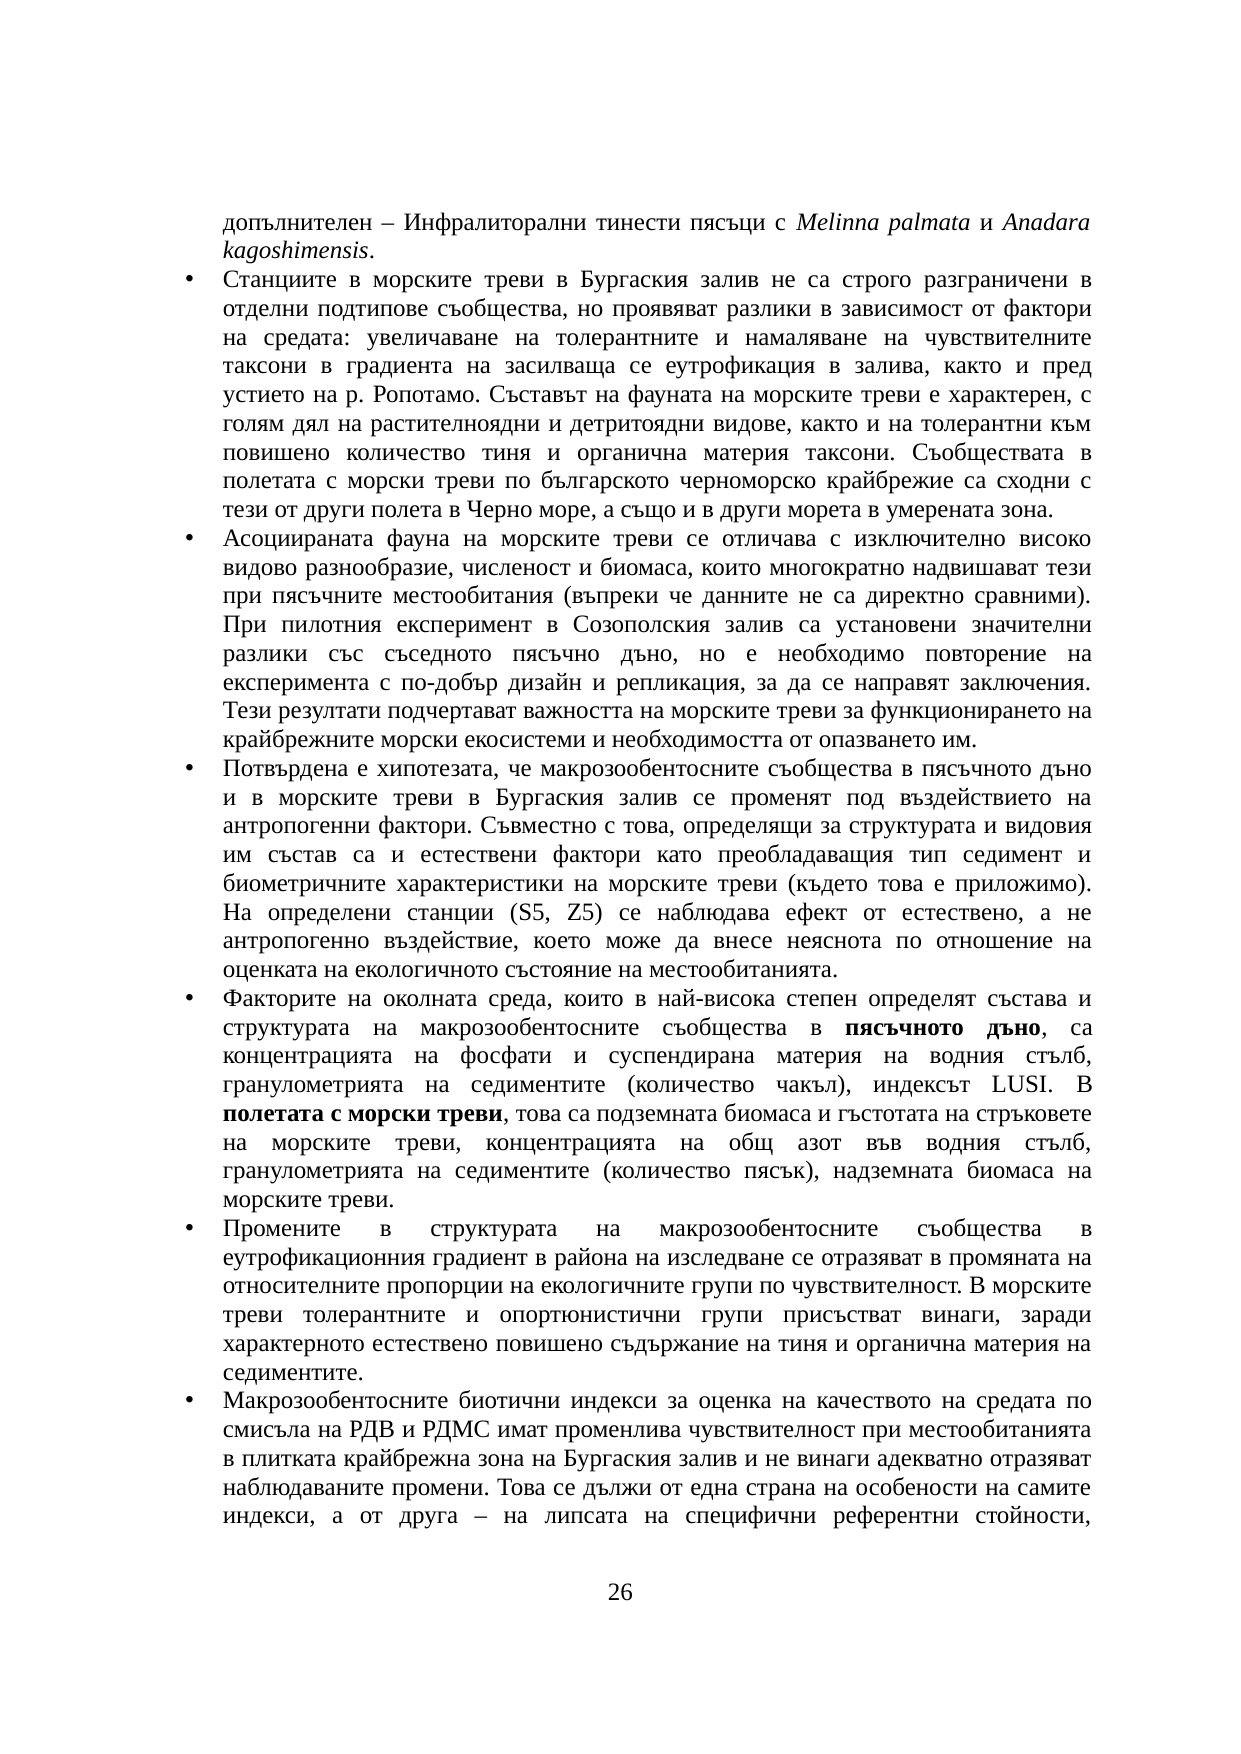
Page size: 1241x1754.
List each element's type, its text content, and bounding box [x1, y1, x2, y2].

list Станциите в морските треви в Бургаския залив не са строго разграничени в отделни подтипове съобщества, но проявяват разлики в зависимост от фактори на средата: увеличаване на толерантните и намаляване на чувствителните таксони в градиента на засилваща се еутрофикация в залива, както и пред устието на р. Ропотамо. Съставът на фауната на морските треви е характерен, с голям дял на растителноядни и детритоядни видове, както и на толерантни към повишено количество тиня и органична материя таксони. Съобществата в полетата с морски треви по българското черноморско крайбрежие са сходни с тези от други полета в Черно море, а също и в други морета в умерената зона. [185, 264, 1093, 523]
list Промените в структурата на макрозообентосните съобщества в еутрофикационния градиент в района на изследване се отразяват в промяната на относителните пропорции на екологичните групи по чувствителност. В морските треви толерантните и опортюнистични групи присъстват винаги, заради характерното естествено повишено съдържание на тиня и органична материя на седиментите. [185, 1213, 1093, 1385]
list допълнителен – Инфралиторални тинести пясъци с Melinna palmata и Anadara kagoshimensis. [185, 207, 1093, 264]
list Асоциираната фауна на морските треви се отличава с изключително високо видово разнообразие, численост и биомаса, които многократно надвишават тези при пясъчните местообитания (въпреки че данните не са директно сравними). При пилотния експеримент в Созополския залив са установени значителни разлики със съседното пясъчно дъно, но е необходимо повторение на експеримента с по-добър дизайн и репликация, за да се направят заключения. Тези резултати подчертават важността на морските треви за функционирането на крайбрежните морски екосистеми и необходимостта от опазването им. [185, 523, 1093, 753]
list Потвърдена е хипотезата, че макрозообентосните съобщества в пясъчното дъно и в морските треви в Бургаския залив се променят под въздействието на антропогенни фактори. Съвместно с това, определящи за структурата и видовия им състав са и естествени фактори като преобладаващия тип седимент и биометричните характеристики на морските треви (където това е приложимо). На определени станции (S5, Z5) се наблюдава ефект от естествено, а не антропогенно въздействие, което може да внесе неяснота по отношение на оценката на екологичното състояние на местообитанията. [185, 753, 1093, 983]
list Макрозообентосните биотични индекси за оценка на качеството на средата по смисъла на РДВ и РДМС имат променлива чувствителност при местообитанията в плитката крайбрежна зона на Бургаския залив и не винаги адекватно отразяват наблюдаваните промени. Това се дължи от една страна на особености на самите индекси, а от друга – на липсата на специфични референтни стойности, [185, 1385, 1093, 1529]
list Факторите на околната среда, които в най-висока степен определят състава и структурата на макрозообентосните съобщества в пясъчното дъно, са концентрацията на фосфати и суспендирана материя на водния стълб, гранулометрията на седиментите (количество чакъл), индексът LUSI. В полетата с морски треви, това са подземната биомаса и гъстотата на стръковете на морските треви, концентрацията на общ азот във водния стълб, гранулометрията на седиментите (количество пясък), надземната биомаса на морските треви. [185, 983, 1093, 1213]
